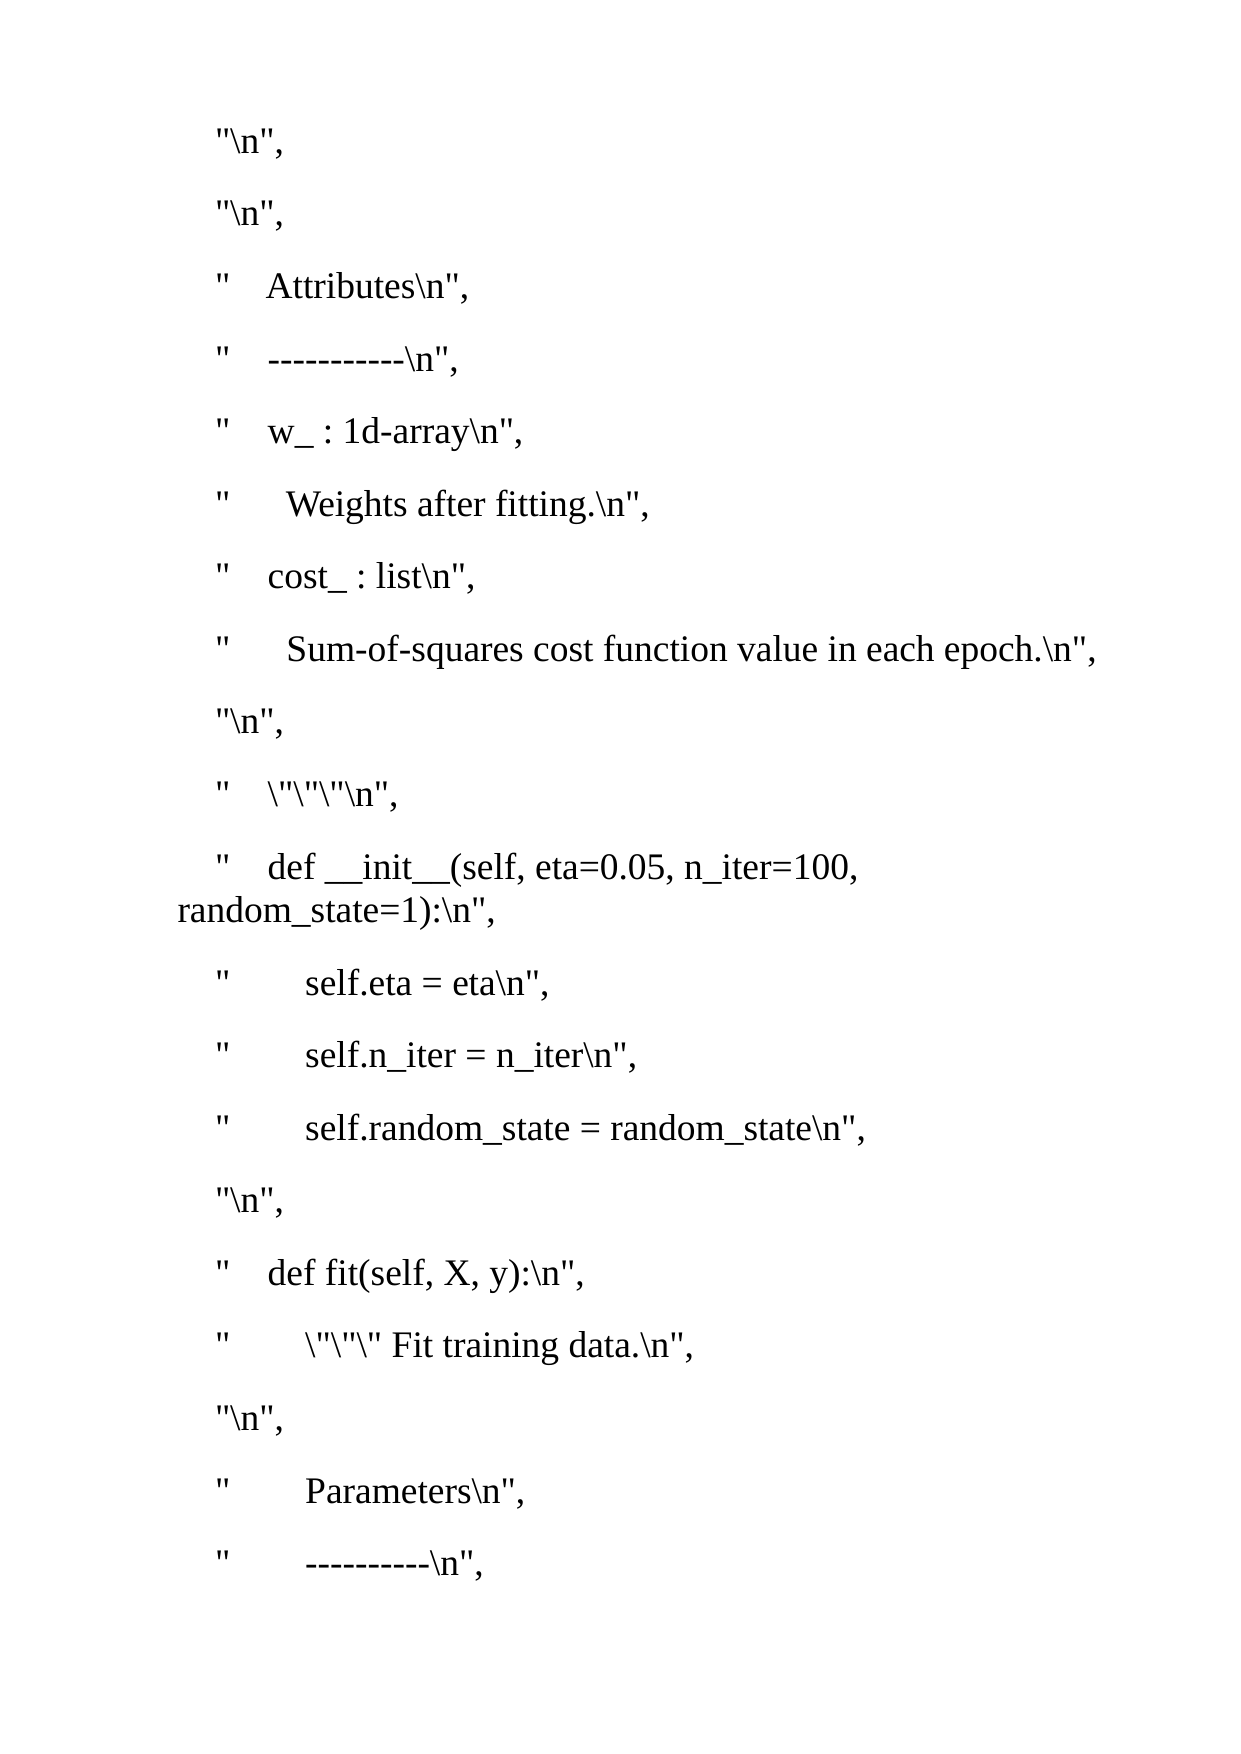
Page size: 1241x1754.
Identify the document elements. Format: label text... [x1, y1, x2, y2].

list " self.eta = eta\n", [177, 960, 1122, 1003]
list " ----------\n", [177, 1541, 1122, 1584]
list " Parameters\n", [177, 1468, 1122, 1511]
list " -----------\n", [177, 336, 1122, 379]
list " Sum-of-squares cost function value in each epoch.\n", [177, 626, 1122, 669]
list "\n", [177, 1178, 1122, 1221]
list " self.random_state = random_state\n", [177, 1105, 1122, 1148]
list "\n", [177, 1396, 1122, 1439]
list "\n", [177, 191, 1122, 234]
list " Attributes\n", [177, 263, 1122, 306]
list " self.n_iter = n_iter\n", [177, 1032, 1122, 1076]
list " \"\"\"\n", [177, 772, 1122, 815]
list " w_ : 1d-array\n", [177, 408, 1122, 452]
list " def fit(self, X, y):\n", [177, 1250, 1122, 1293]
list " cost_ : list\n", [177, 554, 1122, 597]
list "\n", [177, 699, 1122, 742]
list " \"\"\" Fit training data.\n", [177, 1323, 1122, 1366]
list "\n", [177, 118, 1122, 161]
list " Weights after fitting.\n", [177, 481, 1122, 524]
list " def __init__(self, eta=0.05, n_iter=100, random_state=1):\n", [177, 844, 1122, 930]
